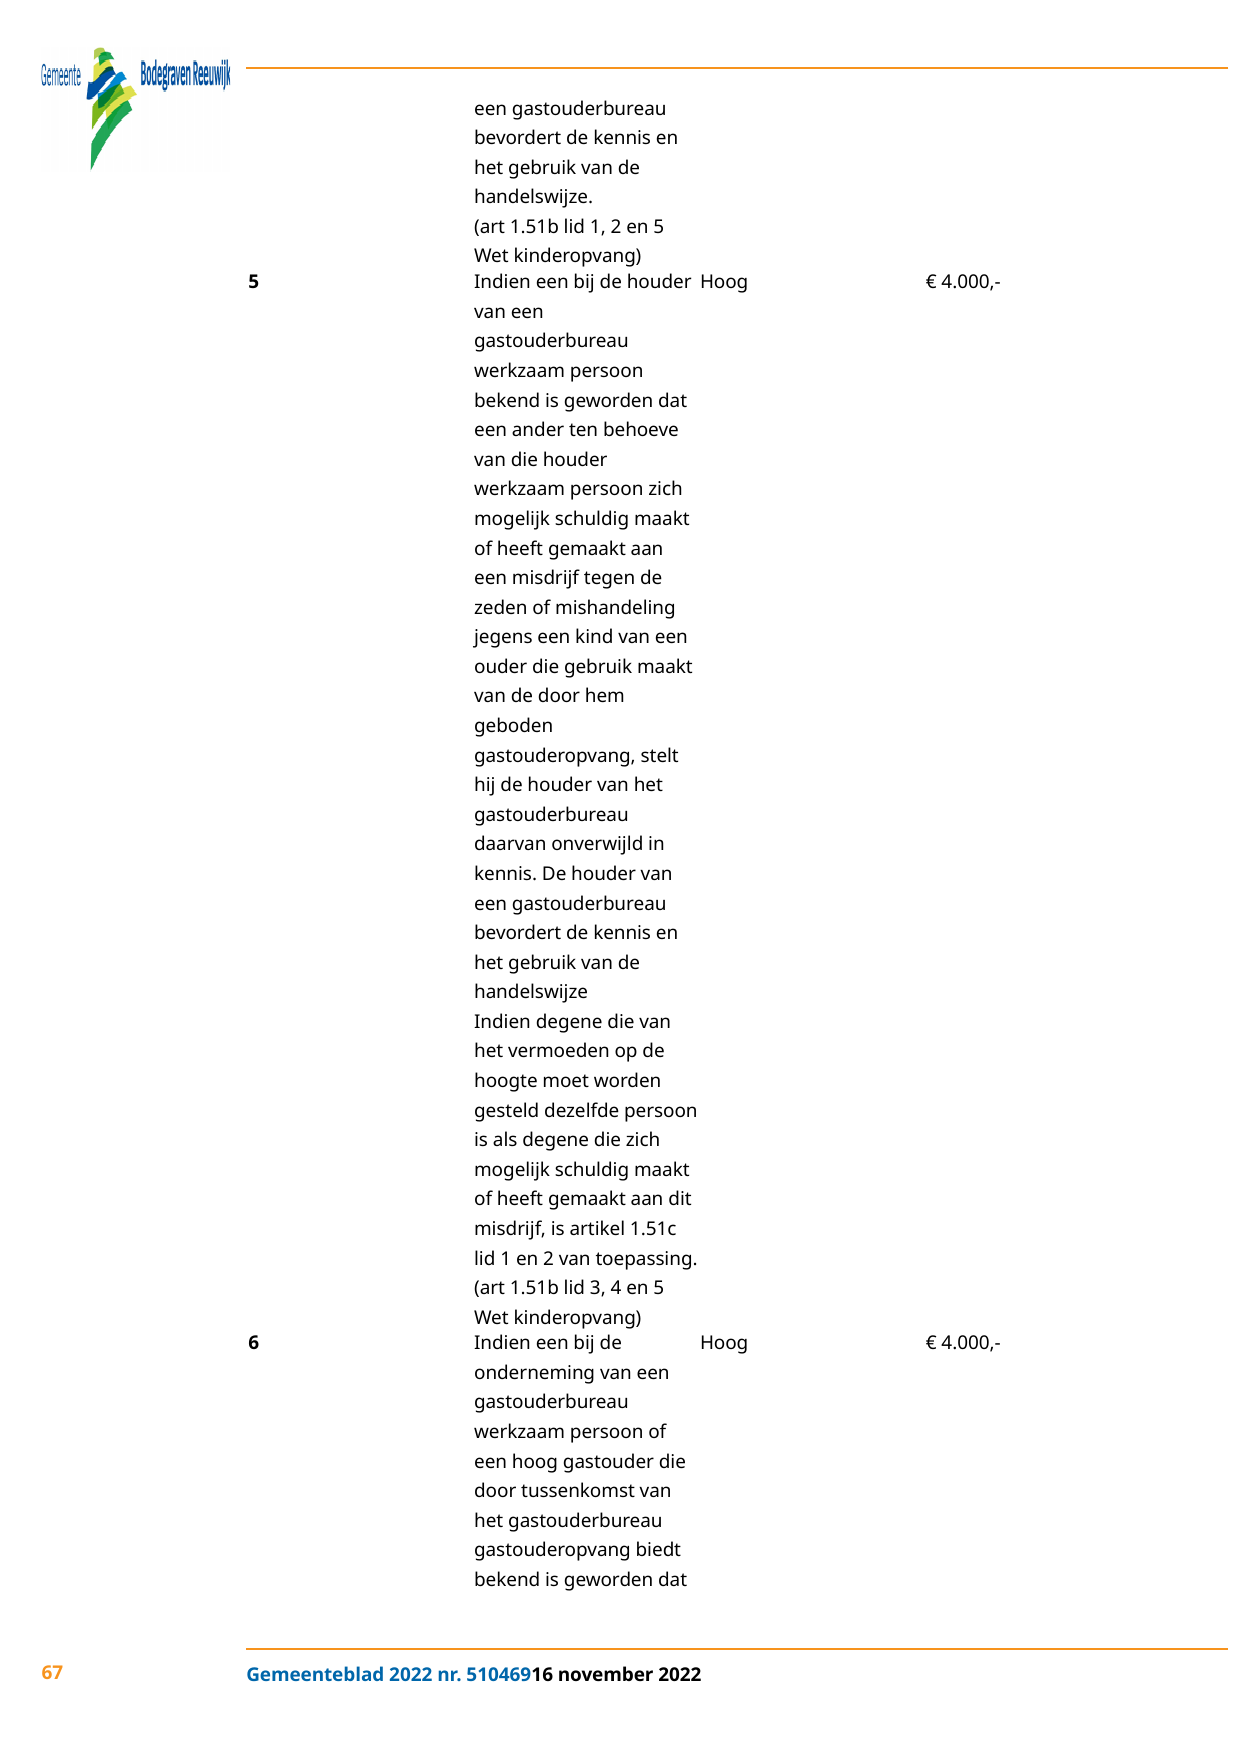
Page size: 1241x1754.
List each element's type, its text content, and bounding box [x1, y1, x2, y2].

table_cell Indien een bij de houder van een gastouderbureau werkzaam persoon bekend is geworden dat een ander ten behoeve van die houder werkzaam persoon zich mogelijk schuldig maakt of heeft gemaakt aan een misdrijf tegen de zeden of mishandeling jegens een kind van een ouder die gebruik maakt van de door hem geboden gastouderopvang, stelt hij de houder van het gastouderbureau daarvan onverwijld in kennis. De houder van een gastouderbureau bevordert de kennis en het gebruik van de handelswijze Indien degene die van het vermoeden op de hoogte moet worden gesteld dezelfde persoon is als degene die zich mogelijk schuldig maakt of heeft gemaakt aan dit misdrijf, is artikel 1.51c lid 1 en 2 van toepassing. (art 1.51b lid 3, 4 en 5 Wet kinderopvang) [474, 269, 700, 1329]
table_cell Hoog [700, 1330, 926, 1592]
table_cell 6 [248, 1330, 474, 1592]
picture [41, 47, 231, 172]
table_cell [926, 95, 1152, 268]
table_cell 5 [248, 269, 474, 1329]
table_cell € 4.000,- [926, 1330, 1152, 1592]
table_cell € 4.000,- [926, 269, 1152, 1329]
table_cell [248, 95, 474, 268]
table_cell Indien een bij de onderneming van een gastouderbureau werkzaam persoon of een hoog gastouder die door tussenkomst van het gastouderbureau gastouderopvang biedt bekend is geworden dat [474, 1330, 700, 1592]
table_cell [700, 95, 926, 268]
table_cell Hoog [700, 269, 926, 1329]
table_cell een gastouderbureau bevordert de kennis en het gebruik van de handelswijze. (art 1.51b lid 1, 2 en 5 Wet kinderopvang) [474, 95, 700, 268]
